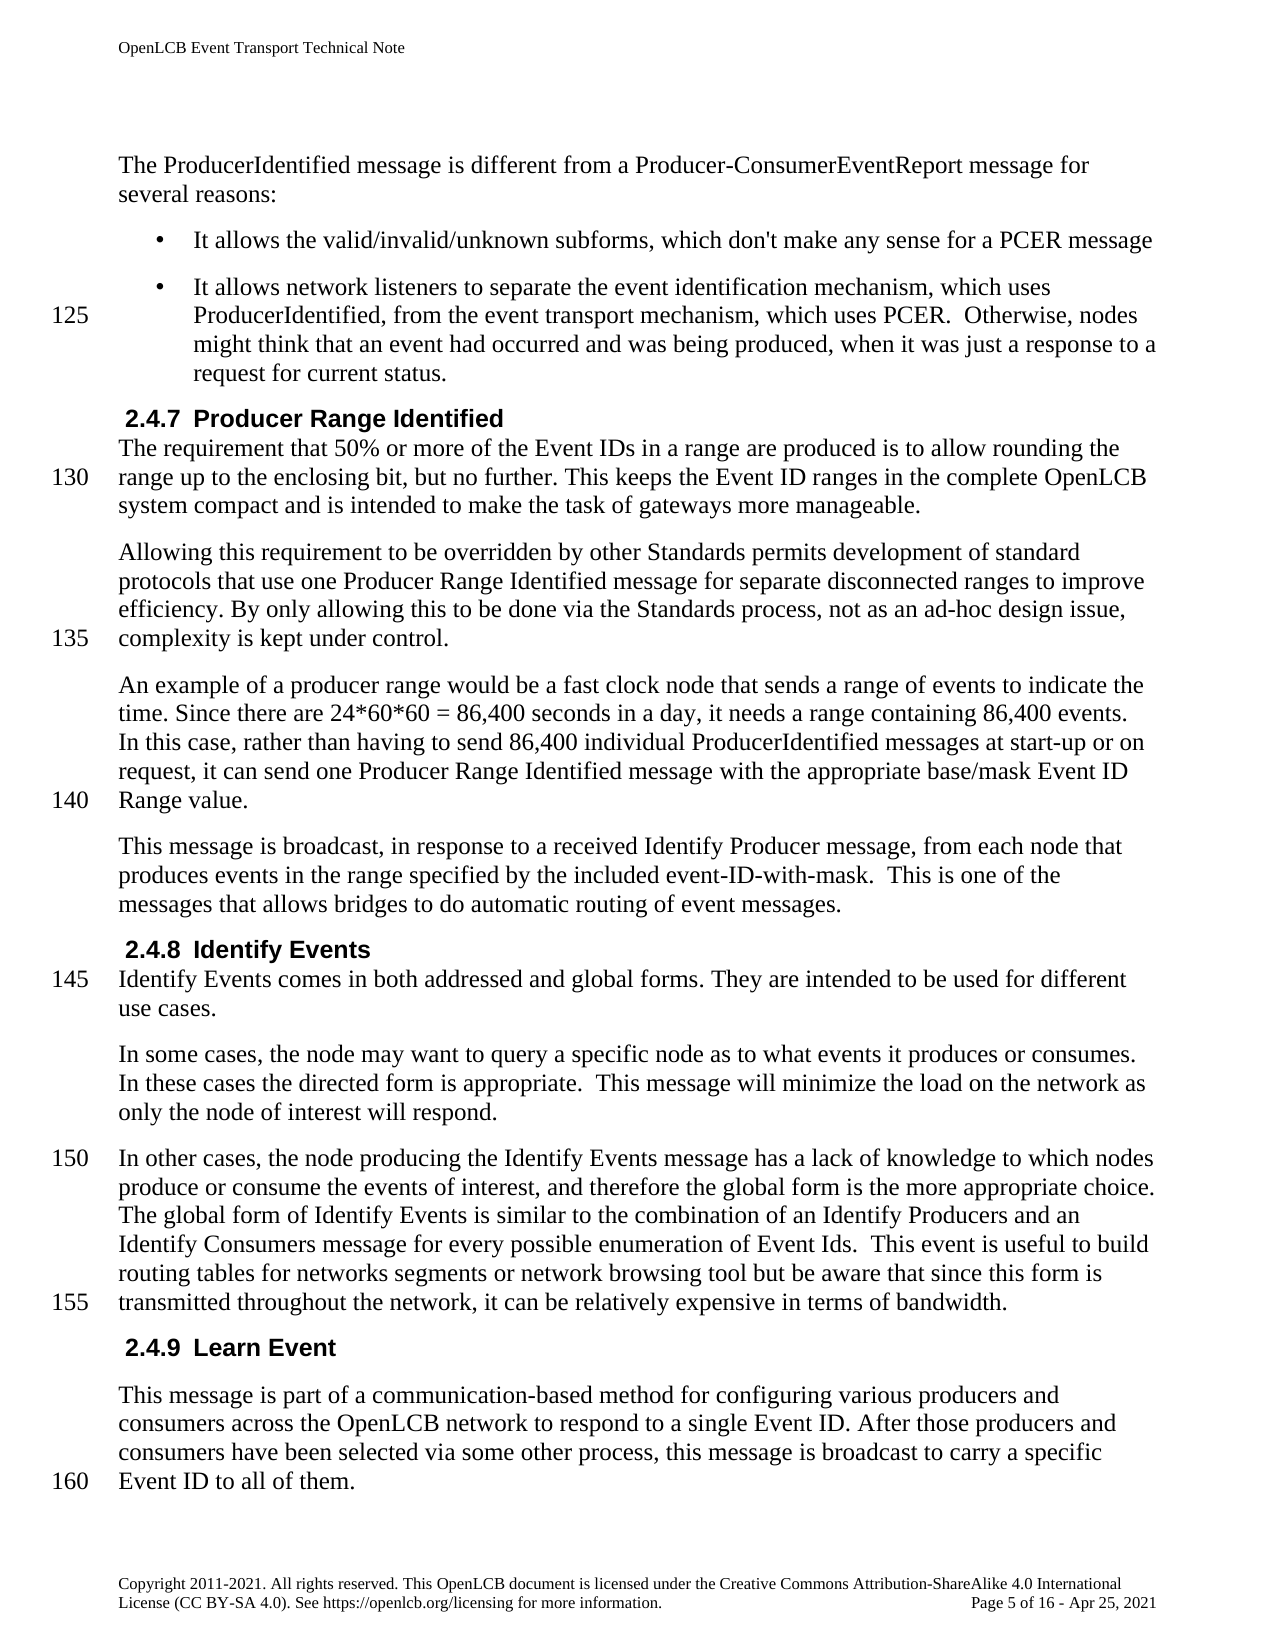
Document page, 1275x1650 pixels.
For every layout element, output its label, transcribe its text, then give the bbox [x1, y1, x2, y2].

list It allows the valid/invalid/unknown subforms, which don't make any sense for a PCER message [156, 225, 1157, 254]
text Allowing this requirement to be overridden by other Standards permits development of standard protocols that use one Producer Range Identified message for separate disconnected ranges to improve efficiency. By only allowing this to be done via the Standards process, not as an ad-hoc design issue, complexity is kept under control. [118, 537, 1157, 652]
text This message is part of a communication-based method for configuring various producers and consumers across the OpenLCB network to respond to a single Event ID. After those producers and consumers have been selected via some other process, this message is broadcast to carry a specific Event ID to all of them. [118, 1380, 1157, 1495]
text In some cases, the node may want to query a specific node as to what events it produces or consumes. In these cases the directed form is appropriate. This message will minimize the load on the network as only the node of interest will respond. [118, 1039, 1157, 1125]
text The ProducerIdentified message is different from a Producer-ConsumerEventReport message for several reasons: [118, 150, 1157, 207]
text The requirement that 50% or more of the Event IDs in a range are produced is to allow rounding the range up to the enclosing bit, but no further. This keeps the Event ID ranges in the complete OpenLCB system compact and is intended to make the task of gateways more manageable. [118, 433, 1157, 519]
subtitle Producer Range Identified [118, 404, 1157, 433]
subtitle Identify Events [118, 935, 1157, 964]
text Identify Events comes in both addressed and global forms. They are intended to be used for different use cases. [118, 964, 1157, 1021]
subtitle Learn Event [118, 1333, 1157, 1362]
list It allows network listeners to separate the event identification mechanism, which uses ProducerIdentified, from the event transport mechanism, which uses PCER. Otherwise, nodes might think that an event had occurred and was being produced, when it was just a response to a request for current status. [156, 272, 1157, 387]
text This message is broadcast, in response to a received Identify Producer message, from each node that produces events in the range specified by the included event-ID-with-mask. This is one of the messages that allows bridges to do automatic routing of event messages. [118, 831, 1157, 917]
text In other cases, the node producing the Identify Events message has a lack of knowledge to which nodes produce or consume the events of interest, and therefore the global form is the more appropriate choice. The global form of Identify Events is similar to the combination of an Identify Producers and an Identify Consumers message for every possible enumeration of Event Ids. This event is useful to build routing tables for networks segments or network browsing tool but be aware that since this form is transmitted throughout the network, it can be relatively expensive in terms of bandwidth. [118, 1143, 1157, 1316]
text An example of a producer range would be a fast clock node that sends a range of events to indicate the time. Since there are 24*60*60 = 86,400 seconds in a day, it needs a range containing 86,400 events. In this case, rather than having to send 86,400 individual ProducerIdentified messages at start-up or on request, it can send one Producer Range Identified message with the appropriate base/mask Event ID Range value. [118, 670, 1157, 813]
